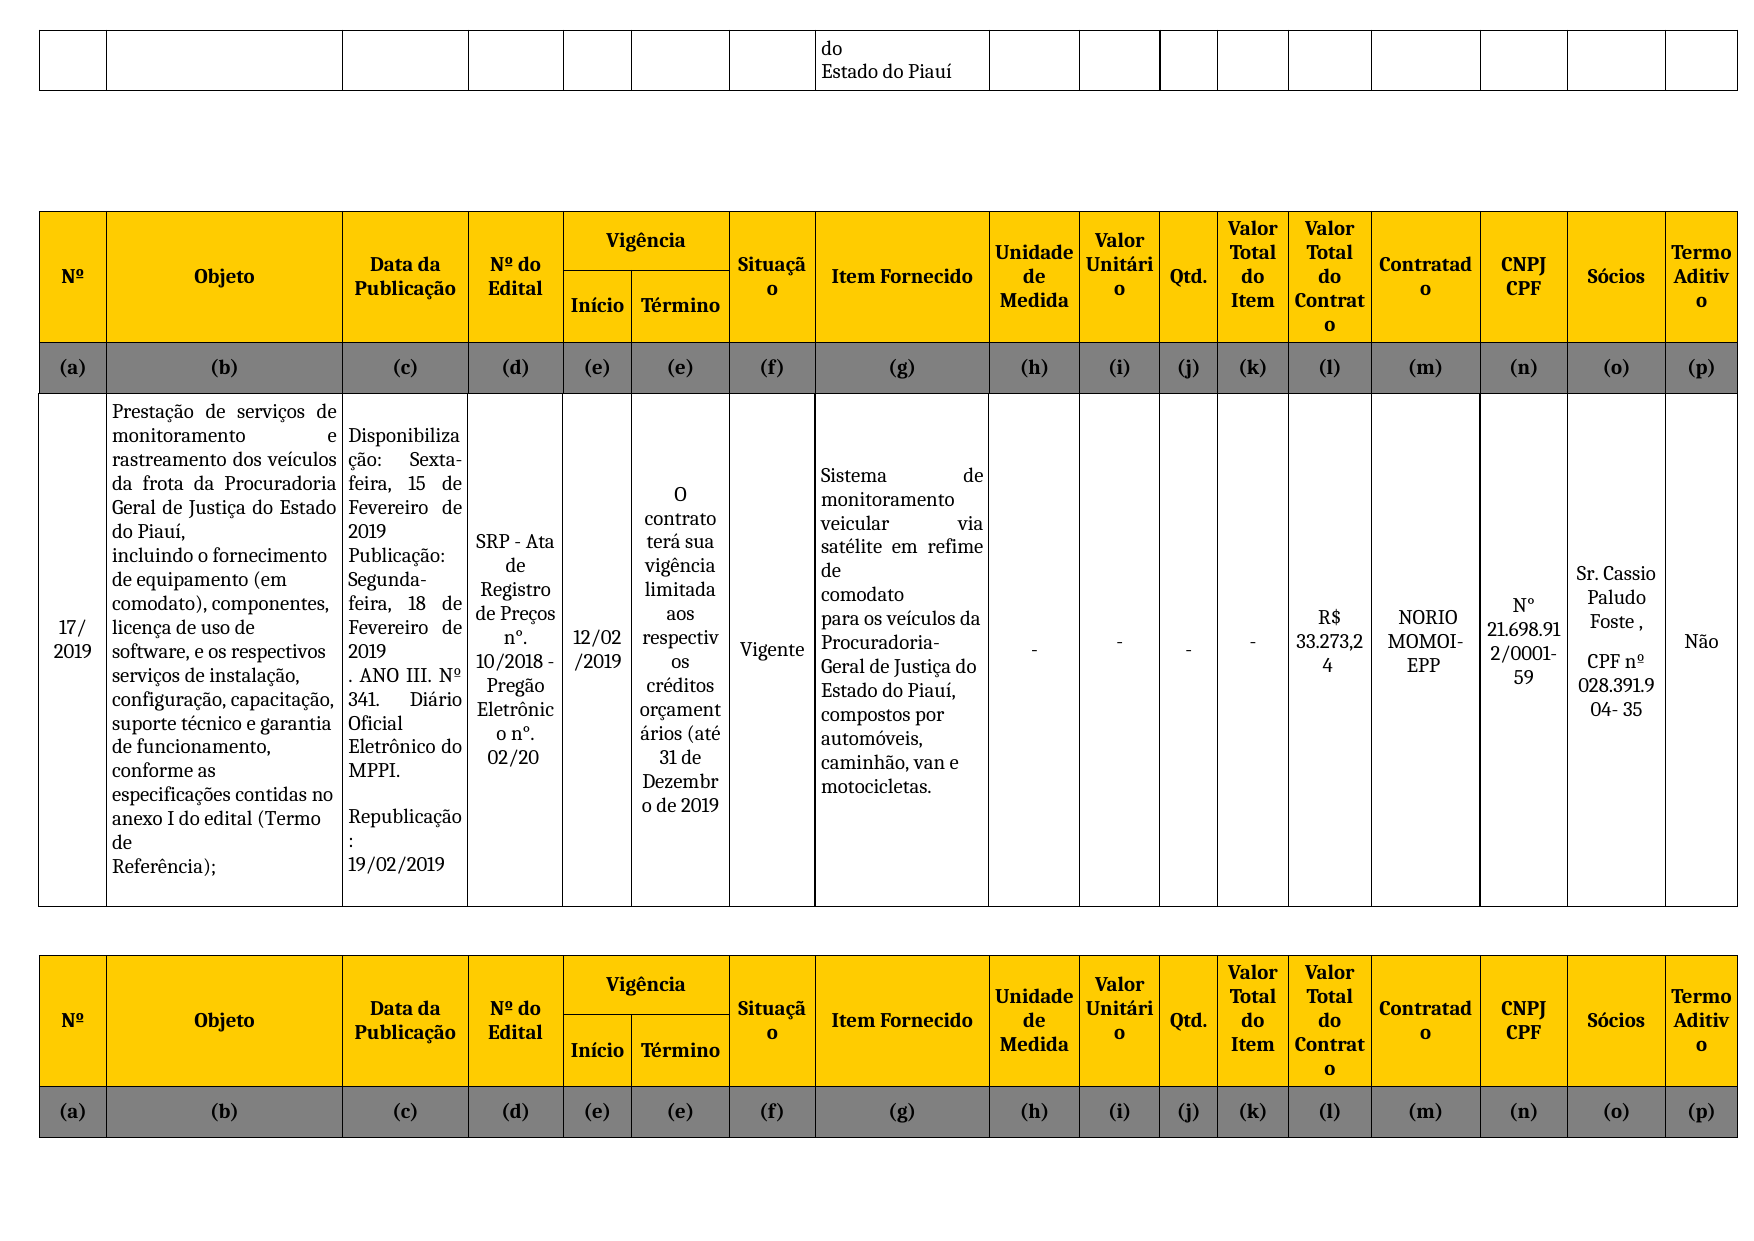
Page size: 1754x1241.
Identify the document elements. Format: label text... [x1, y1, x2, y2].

table_cell (a) [40, 1087, 106, 1137]
table_cell do Estado do Piauí [816, 31, 989, 90]
table_cell [1568, 31, 1665, 90]
table_header Item Fornecido [816, 956, 989, 1086]
table_header Valor Total do Contrato [1289, 212, 1371, 342]
table_cell [1218, 31, 1288, 90]
table_header Valor Total do Contrato [1289, 956, 1371, 1086]
table_cell Sistema de monitoramento veicular via satélite em refime de comodato para os veículos da Procuradoria-Geral de Justiça do Estado do Piauí, compostos por automóveis, caminhão, van e motocicletas. [816, 394, 988, 906]
table_cell (b) [107, 1087, 342, 1137]
table_cell (n) [1481, 343, 1567, 393]
table_cell (p) [1666, 343, 1737, 393]
table_cell [1666, 31, 1737, 90]
table_cell [632, 31, 729, 90]
table_header Unidade de Medida [990, 212, 1079, 342]
table_cell - [1160, 394, 1217, 906]
table_cell O contrato terá sua vigência limitada aos respectivos créditos orçamentários (até 31 de Dezembro de 2019 [632, 394, 729, 906]
table_header Nº [40, 956, 106, 1086]
table_cell - [1080, 394, 1159, 906]
table_cell (e) [564, 1087, 631, 1137]
table_cell NORIO MOMOI-EPP [1372, 394, 1479, 906]
table_header Termo Aditivo [1666, 956, 1737, 1086]
table_cell Não [1666, 394, 1737, 906]
table_header Data da Publicação [343, 956, 468, 1086]
table_cell [990, 31, 1079, 90]
table_cell (j) [1160, 1087, 1217, 1137]
table_cell (g) [816, 343, 989, 393]
table_header Sócios [1568, 212, 1665, 342]
table_cell (j) [1160, 343, 1217, 393]
table_cell 12/02/2019 [563, 394, 631, 906]
table_cell (b) [107, 343, 342, 393]
table_cell [343, 31, 468, 90]
table_header CNPJ CPF [1481, 212, 1567, 342]
table_header Contratado [1372, 956, 1480, 1086]
table_cell (n) [1481, 1087, 1567, 1137]
table_header Termo Aditivo [1666, 212, 1737, 342]
table_cell Término [632, 1015, 729, 1086]
table_cell [469, 31, 563, 90]
table_header Data da Publicação [343, 212, 468, 342]
table_cell [107, 31, 342, 90]
table_header Situação [730, 212, 815, 342]
table_cell R$ 33.273,24 [1289, 394, 1371, 906]
table_cell (e) [632, 1087, 729, 1137]
table_cell (p) [1666, 1087, 1737, 1137]
table_header Valor Unitário [1080, 212, 1159, 342]
table_cell (f) [730, 1087, 815, 1137]
table_cell (a) [40, 343, 106, 393]
table_cell Início [564, 1015, 631, 1086]
table_cell (e) [564, 343, 631, 393]
table_header CNPJ CPF [1481, 956, 1567, 1086]
table_cell N° 21.698.912/0001-59 [1481, 394, 1567, 906]
table_cell [1372, 31, 1480, 90]
table_cell [730, 31, 815, 90]
table_cell SRP - Ata de Registro de Preços n°. 10/2018 - Pregão Eletrônico n°. 02/20 [468, 394, 562, 906]
table_cell [1080, 31, 1159, 90]
table_cell (i) [1080, 1087, 1159, 1137]
table_cell Início [564, 271, 631, 342]
table_cell (d) [469, 1087, 563, 1137]
table_cell (m) [1372, 343, 1480, 393]
table_cell Vigente [730, 394, 814, 906]
table_cell (c) [343, 1087, 468, 1137]
table_cell - [1218, 394, 1288, 906]
table_cell [1289, 31, 1371, 90]
table_cell (g) [816, 1087, 989, 1137]
table_header Valor Unitário [1080, 956, 1159, 1086]
table_header Objeto [107, 212, 342, 342]
table_header Nº do Edital [469, 956, 563, 1086]
table_cell (f) [730, 343, 815, 393]
table_cell [564, 31, 631, 90]
table_cell (k) [1218, 343, 1288, 393]
table_cell (i) [1080, 343, 1159, 393]
table_cell 17/ 2019 [39, 394, 106, 906]
table_header Qtd. [1160, 956, 1217, 1086]
table_cell [1161, 31, 1217, 90]
table_cell Prestação de serviços de monitoramento e rastreamento dos veículos da frota da Procuradoria Geral de Justiça do Estado do Piauí, incluindo o fornecimento de equipamento (em comodato), componentes, licença de uso de software, e os respectivos serviços de instalação, configuração, capacitação, suporte técnico e garantia de funcionamento, conforme as especificações contidas no anexo I do edital (Termo de Referência); [107, 394, 342, 906]
table_cell (e) [632, 343, 729, 393]
table_header Vigência [564, 212, 729, 270]
table_cell [1481, 31, 1567, 90]
table_header Objeto [107, 956, 342, 1086]
table_header Valor Total do Item [1218, 212, 1288, 342]
table_cell Disponibilização: Sexta-feira, 15 de Fevereiro de 2019 Publicação: Segunda-feira, 18 de Fevereiro de 2019 . ANO III. Nº 341. Diário Oficial Eletrônico do MPPI. Republicação: 19/02/2019 [343, 394, 467, 906]
table_cell (m) [1372, 1087, 1480, 1137]
table_header Unidade de Medida [990, 956, 1079, 1086]
table_header Nº [40, 212, 106, 342]
table_cell (o) [1568, 1087, 1665, 1137]
table_cell [40, 31, 106, 90]
table_cell (d) [469, 343, 563, 393]
table_cell (h) [990, 1087, 1079, 1137]
table_cell Sr. Cassio Paludo Foste , CPF nº 028.391.904- 35 [1568, 394, 1665, 906]
table_header Qtd. [1160, 212, 1217, 342]
table_cell (k) [1218, 1087, 1288, 1137]
table_cell (c) [343, 343, 468, 393]
table_cell (l) [1289, 343, 1371, 393]
table_cell (o) [1568, 343, 1665, 393]
table_header Contratado [1372, 212, 1480, 342]
table_header Situação [730, 956, 815, 1086]
table_cell (l) [1289, 1087, 1371, 1137]
table_header Item Fornecido [816, 212, 989, 342]
table_header Valor Total do Item [1218, 956, 1288, 1086]
table_cell - [989, 394, 1079, 906]
table_header Vigência [564, 956, 729, 1014]
table_cell (h) [990, 343, 1079, 393]
table_cell Término [632, 271, 729, 342]
table_header Sócios [1568, 956, 1665, 1086]
table_header Nº do Edital [469, 212, 563, 342]
